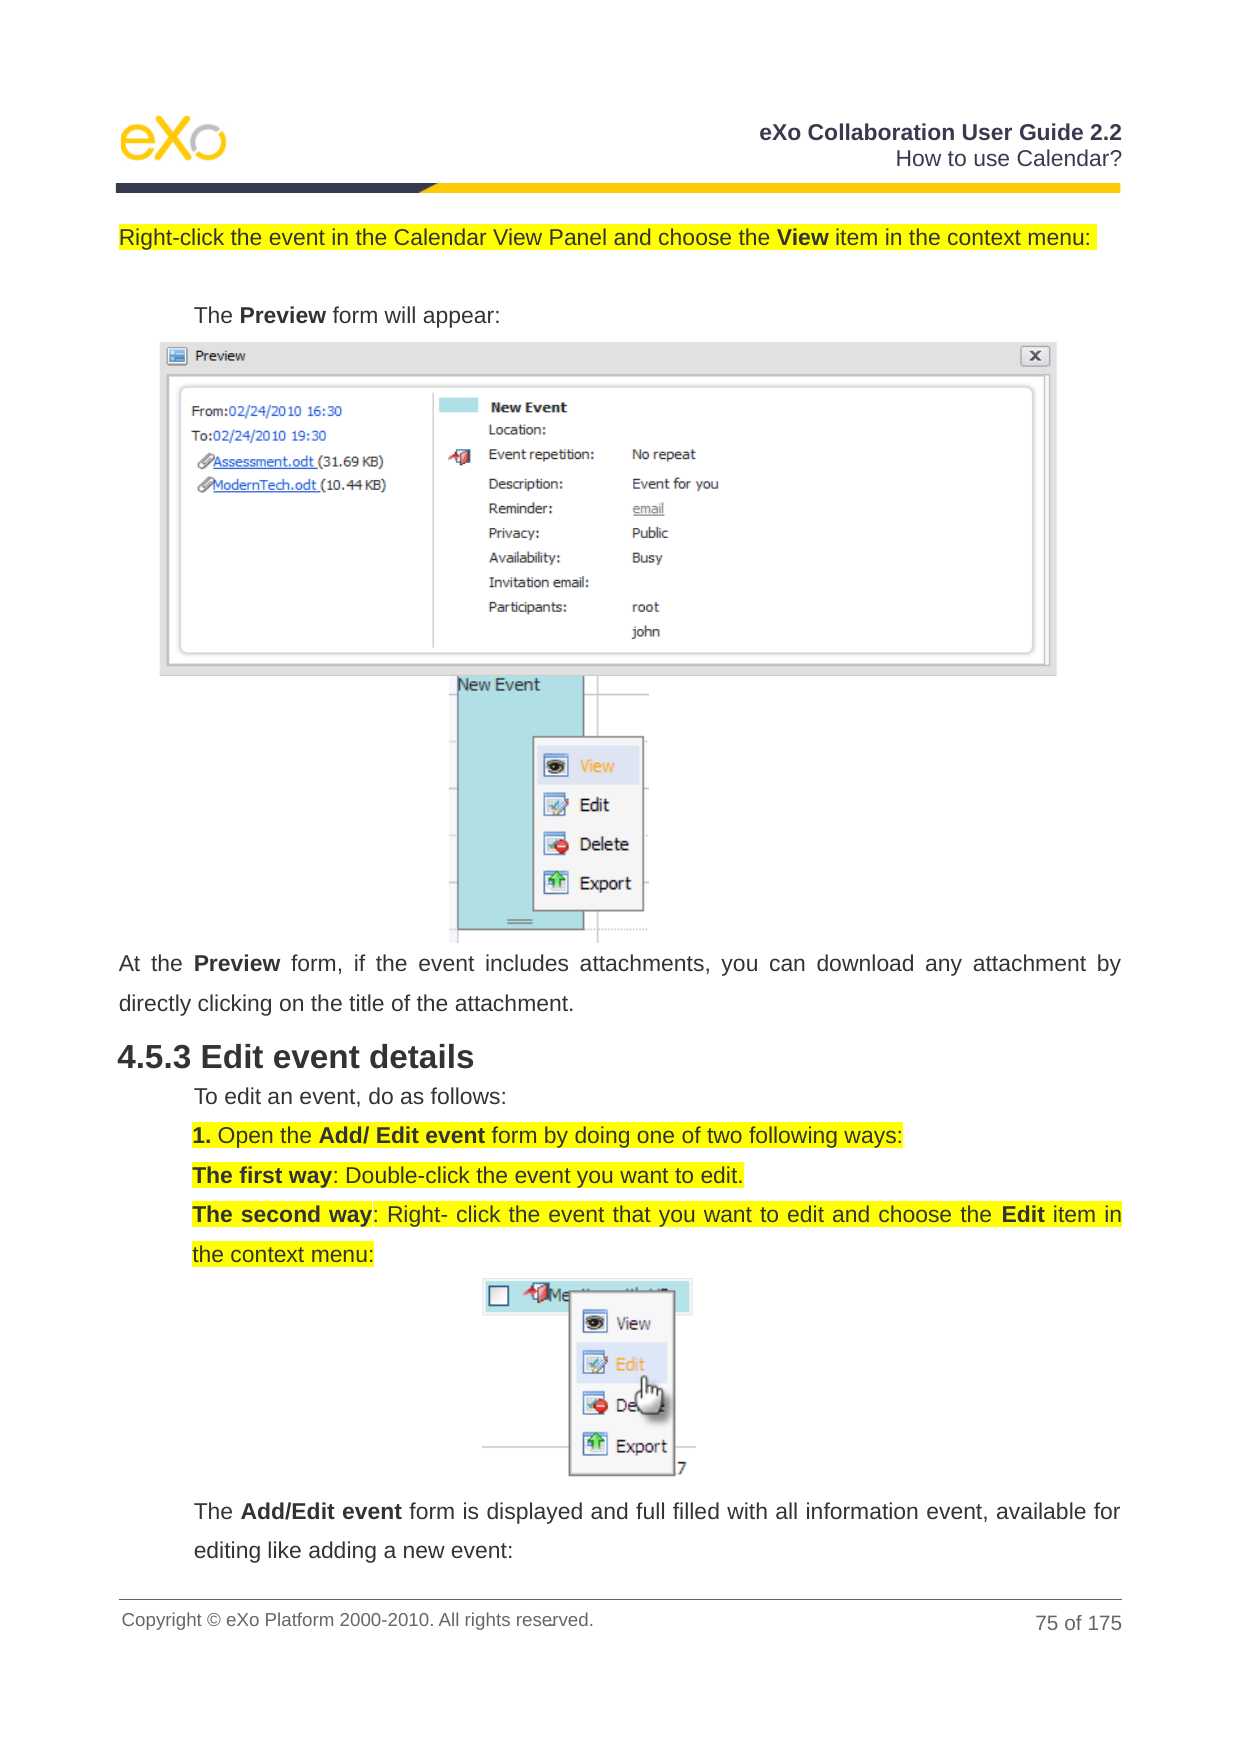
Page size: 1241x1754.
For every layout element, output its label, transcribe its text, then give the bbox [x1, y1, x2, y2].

picture [159, 342, 1057, 943]
list The first way: Double-click the event you want to edit. [154, 1162, 1122, 1188]
text Right-click the event in the Calendar View Panel and choose the View item in the context menu: [118, 223, 1122, 250]
list To edit an event, do as follows: [156, 1083, 1122, 1109]
list The Preview form will appear: [156, 302, 1122, 329]
picture [120, 115, 227, 161]
text At the Preview form, if the event includes attachments, you can download any attachment by directly clicking on the title of the attachment. [118, 943, 1122, 1016]
list The second way: Right- click the event that you want to edit and choose the Edit item in the context menu: [154, 1201, 1122, 1267]
list The Add/Edit event form is displayed and full filled with all information event, available for editing like adding a new event: [156, 1478, 1122, 1564]
picture [481, 1278, 696, 1478]
picture [115, 183, 1121, 193]
subtitle Edit event details [117, 1037, 1122, 1075]
list 1. Open the Add/ Edit event form by doing one of two following ways: [154, 1122, 1122, 1148]
